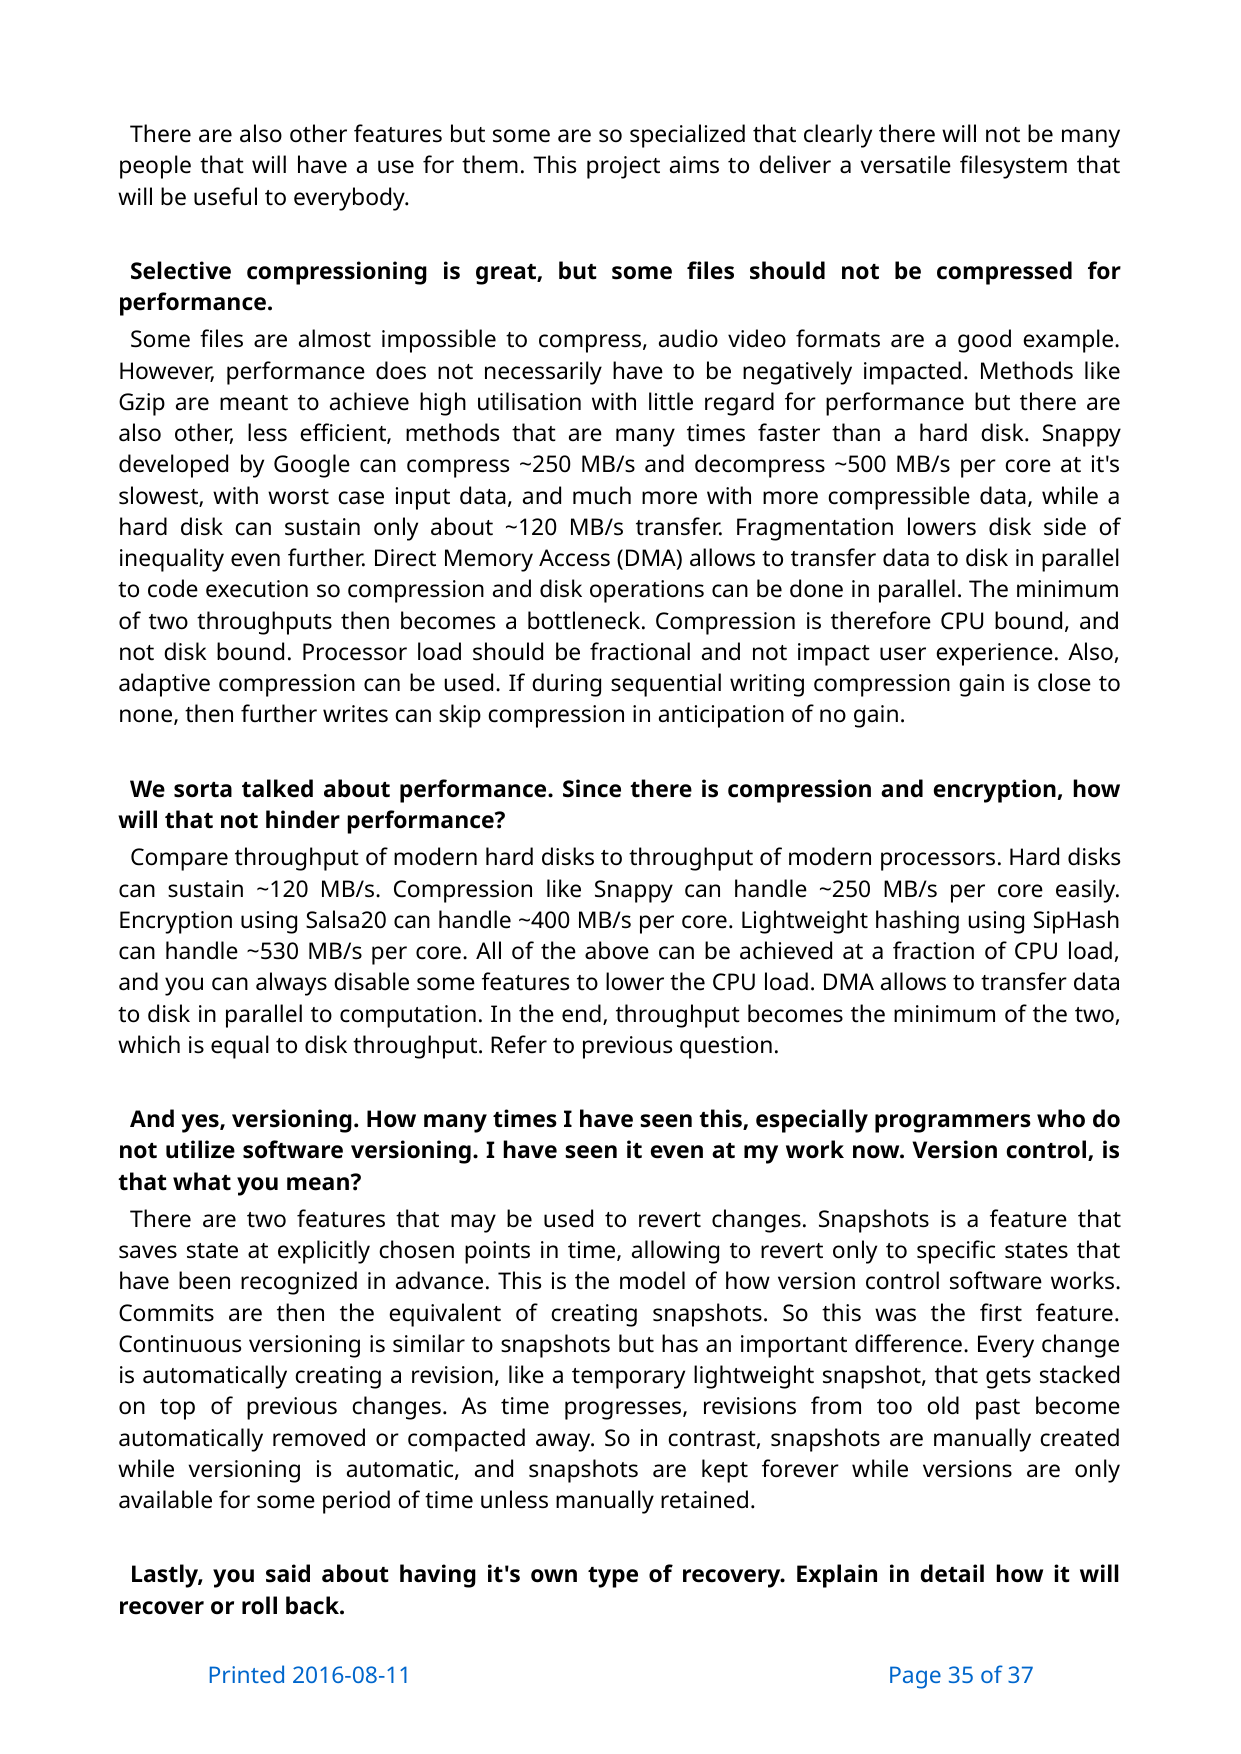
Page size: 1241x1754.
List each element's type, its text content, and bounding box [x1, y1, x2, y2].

text Selective compressioning is great, but some files should not be compressed for performance. [118, 255, 1122, 317]
text And yes, versioning. How many times I have seen this, especially programmers who do not utilize software versioning. I have seen it even at my work now. Version control, is that what you mean? [118, 1103, 1122, 1197]
text We sorta talked about performance. Since there is compression and encryption, how will that not hinder performance? [118, 773, 1122, 835]
text Some files are almost impossible to compress, audio video formats are a good example. However, performance does not necessarily have to be negatively impacted. Methods like Gzip are meant to achieve high utilisation with little regard for performance but there are also other, less efficient, methods that are many times faster than a hard disk. Snappy developed by Google can compress ~250 MB/s and decompress ~500 MB/s per core at it's slowest, with worst case input data, and much more with more compressible data, while a hard disk can sustain only about ~120 MB/s transfer. Fragmentation lowers disk side of inequality even further. Direct Memory Access (DMA) allows to transfer data to disk in parallel to code execution so compression and disk operations can be done in parallel. The minimum of two throughputs then becomes a bottleneck. Compression is therefore CPU bound, and not disk bound. Processor load should be fractional and not impact user experience. Also, adaptive compression can be used. If during sequential writing compression gain is close to none, then further writes can skip compression in anticipation of no gain. [118, 323, 1122, 730]
text Compare throughput of modern hard disks to throughput of modern processors. Hard disks can sustain ~120 MB/s. Compression like Snappy can handle ~250 MB/s per core easily. Encryption using Salsa20 can handle ~400 MB/s per core. Lightweight hashing using SipHash can handle ~530 MB/s per core. All of the above can be achieved at a fraction of CPU load, and you can always disable some features to lower the CPU load. DMA allows to transfer data to disk in parallel to computation. In the end, throughput becomes the minimum of the two, which is equal to disk throughput. Refer to previous question. [118, 841, 1122, 1060]
text There are two features that may be used to revert changes. Snapshots is a feature that saves state at explicitly chosen points in time, allowing to revert only to specific states that have been recognized in advance. This is the model of how version control software works. Commits are then the equivalent of creating snapshots. So this was the first feature. Continuous versioning is similar to snapshots but has an important difference. Every change is automatically creating a revision, like a temporary lightweight snapshot, that gets stacked on top of previous changes. As time progresses, revisions from too old past become automatically removed or compacted away. So in contrast, snapshots are manually created while versioning is automatic, and snapshots are kept forever while versions are only available for some period of time unless manually retained. [118, 1203, 1122, 1515]
text There are also other features but some are so specialized that clearly there will not be many people that will have a use for them. This project aims to deliver a versatile filesystem that will be useful to everybody. [118, 118, 1122, 212]
text Lastly, you said about having it's own type of recovery. Explain in detail how it will recover or roll back. [118, 1558, 1122, 1621]
